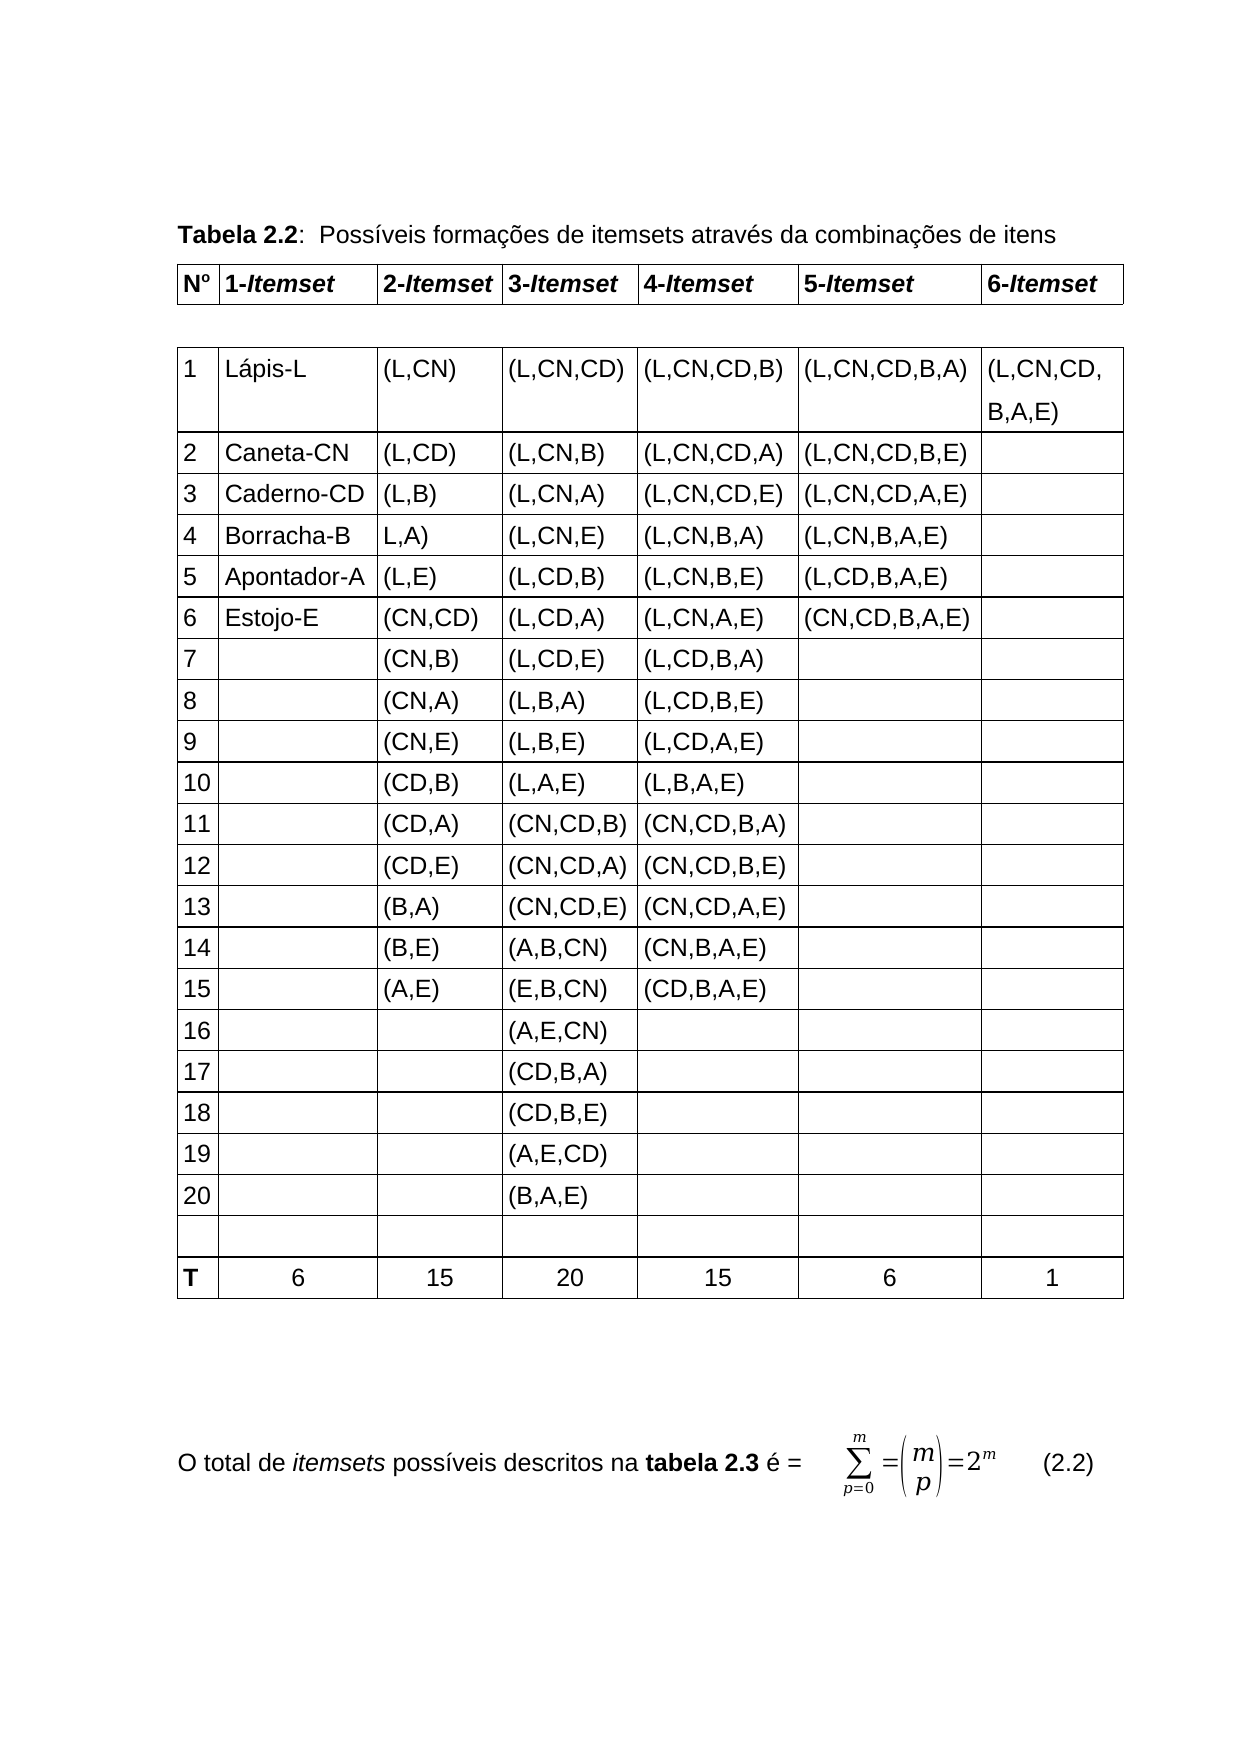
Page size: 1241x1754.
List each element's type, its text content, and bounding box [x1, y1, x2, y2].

table_cell 6 [178, 598, 218, 638]
table_cell [378, 1216, 502, 1256]
table_cell (L,CN,CD,A,E) [799, 474, 981, 514]
table_cell [799, 680, 981, 720]
table_cell 1 [982, 1258, 1123, 1298]
table_cell (CD,B,E) [503, 1093, 637, 1133]
table_cell T [178, 1258, 218, 1298]
table_header 6-Itemset [982, 265, 1123, 304]
table_cell (CN,A) [378, 680, 502, 720]
table_cell (E,B,CN) [503, 969, 637, 1009]
table_cell [219, 1216, 377, 1256]
table_cell [799, 1134, 981, 1174]
table_cell (B,A,E) [503, 1175, 637, 1215]
table_cell (CN,CD,A) [503, 845, 637, 885]
table_cell (L,CN,E) [503, 515, 637, 555]
table_header (L,CN,CD) [503, 348, 637, 431]
table_cell 13 [178, 886, 218, 926]
table_header 5-Itemset [799, 265, 981, 304]
table_cell (L,CN,B,A) [638, 515, 798, 555]
table_cell [982, 886, 1123, 926]
table_cell (CN,CD,B,E) [638, 845, 798, 885]
table_cell [638, 1093, 798, 1133]
table_cell (L,CN,CD,A) [638, 433, 798, 473]
table_cell 12 [178, 845, 218, 885]
table_cell [799, 886, 981, 926]
table_cell [982, 598, 1123, 638]
table_cell 14 [178, 928, 218, 968]
table_cell (CN,CD,E) [503, 886, 637, 926]
table_cell [219, 886, 377, 926]
table_cell (B,E) [378, 928, 502, 968]
table_cell [799, 763, 981, 803]
table_cell [982, 474, 1123, 514]
table_header (L,CN,CD,B,A) [799, 348, 981, 431]
table_cell (L,CD) [378, 433, 502, 473]
table_cell 5 [178, 556, 218, 596]
table_cell L,A) [378, 515, 502, 555]
table_cell (L,CD,B) [503, 556, 637, 596]
table_cell (L,B,A,E) [638, 763, 798, 803]
table_cell [219, 1175, 377, 1215]
table_cell [982, 639, 1123, 679]
table_cell (CN,CD,A,E) [638, 886, 798, 926]
table_cell (L,CD,A) [503, 598, 637, 638]
table_cell [503, 1216, 637, 1256]
table_cell 9 [178, 721, 218, 761]
table_cell [799, 1010, 981, 1050]
table_cell [982, 763, 1123, 803]
table_cell [799, 721, 981, 761]
table_cell [219, 1134, 377, 1174]
table_header 2-Itemset [378, 265, 502, 304]
table_cell 3 [178, 474, 218, 514]
table_cell [799, 928, 981, 968]
table_header No [178, 265, 219, 304]
table_cell [219, 804, 377, 844]
table_header 1 [178, 348, 218, 431]
table_cell 11 [178, 804, 218, 844]
table_cell [982, 1134, 1123, 1174]
table_cell 6 [219, 1258, 377, 1298]
table_cell 16 [178, 1010, 218, 1050]
table_cell [638, 1134, 798, 1174]
table_cell (L,CN,B,E) [638, 556, 798, 596]
table_cell [219, 680, 377, 720]
table_cell (L,B,E) [503, 721, 637, 761]
table_cell (L,CD,B,A) [638, 639, 798, 679]
table_cell (CD,B,A,E) [638, 969, 798, 1009]
table_cell [982, 433, 1123, 473]
table_cell (L,A,E) [503, 763, 637, 803]
table_cell 17 [178, 1051, 218, 1091]
table_cell [219, 969, 377, 1009]
table_header (L,CN) [378, 348, 502, 431]
text Tabela 2.2: Possíveis formações de itemsets através da combinações de itens [177, 220, 1122, 249]
table_cell (L,CN,B,A,E) [799, 515, 981, 555]
table_cell 20 [503, 1258, 637, 1298]
table_cell (B,A) [378, 886, 502, 926]
table_cell (CD,A) [378, 804, 502, 844]
table_cell [219, 928, 377, 968]
table_cell Apontador-A [219, 556, 377, 596]
table_cell [982, 1093, 1123, 1133]
table_cell [378, 1175, 502, 1215]
table_cell (L,CD,E) [503, 639, 637, 679]
table_cell [982, 928, 1123, 968]
table_cell [982, 804, 1123, 844]
table_header (L,CN,CD,B,A,E) [982, 348, 1123, 431]
table_cell [982, 969, 1123, 1009]
table_cell (CN,CD,B,A) [638, 804, 798, 844]
table_cell (L,CN,CD,B,E) [799, 433, 981, 473]
table_cell [638, 1175, 798, 1215]
table_cell 10 [178, 763, 218, 803]
table_cell [378, 1051, 502, 1091]
table_header Lápis-L [219, 348, 377, 431]
table_cell [638, 1010, 798, 1050]
table_cell (CD,B) [378, 763, 502, 803]
table_cell (L,B,A) [503, 680, 637, 720]
table_header (L,CN,CD,B) [638, 348, 798, 431]
table_cell [982, 515, 1123, 555]
table_cell 15 [638, 1258, 798, 1298]
table_cell [982, 1216, 1123, 1256]
table_cell [982, 556, 1123, 596]
table_cell [799, 639, 981, 679]
table_cell 19 [178, 1134, 218, 1174]
table_cell (L,CN,A,E) [638, 598, 798, 638]
table_cell 6 [799, 1258, 981, 1298]
table_cell [219, 845, 377, 885]
table_cell [219, 1093, 377, 1133]
table_cell [982, 1051, 1123, 1091]
table_cell (L,CN,CD,E) [638, 474, 798, 514]
table_cell [799, 1175, 981, 1215]
table_cell (CN,E) [378, 721, 502, 761]
table_cell 4 [178, 515, 218, 555]
table_cell [799, 845, 981, 885]
table_cell (L,B) [378, 474, 502, 514]
table_cell [799, 1051, 981, 1091]
table_cell (CN,CD,B,A,E) [799, 598, 981, 638]
table_cell [799, 804, 981, 844]
table_cell [638, 1051, 798, 1091]
table_cell (CN,CD) [378, 598, 502, 638]
table_cell Borracha-B [219, 515, 377, 555]
table_cell (A,E,CN) [503, 1010, 637, 1050]
table_cell (A,B,CN) [503, 928, 637, 968]
table_cell [982, 680, 1123, 720]
table_cell 15 [178, 969, 218, 1009]
table_cell [378, 1093, 502, 1133]
table_cell 20 [178, 1175, 218, 1215]
table_cell (CD,B,A) [503, 1051, 637, 1091]
table_cell (CN,B) [378, 639, 502, 679]
table_cell [982, 1010, 1123, 1050]
table_header 1-Itemset [220, 265, 377, 304]
table_cell 7 [178, 639, 218, 679]
table_cell (A,E,CD) [503, 1134, 637, 1174]
table_cell Caneta-CN [219, 433, 377, 473]
table_cell [799, 969, 981, 1009]
table_cell 18 [178, 1093, 218, 1133]
text O total de itemsets possíveis descritos na tabela 2.3 é = (2.2) [177, 1428, 1122, 1499]
table_cell [799, 1093, 981, 1133]
table_cell [982, 845, 1123, 885]
table_cell [219, 721, 377, 761]
table_cell Caderno-CD [219, 474, 377, 514]
table_cell [982, 721, 1123, 761]
table_cell [219, 1010, 377, 1050]
table_cell (L,CN,A) [503, 474, 637, 514]
table_cell Estojo-E [219, 598, 377, 638]
table_cell [982, 1175, 1123, 1215]
table_cell [178, 1216, 218, 1256]
table_cell (CN,CD,B) [503, 804, 637, 844]
table_cell 8 [178, 680, 218, 720]
table_cell (L,CD,B,E) [638, 680, 798, 720]
table_cell (L,CN,B) [503, 433, 637, 473]
table_cell [219, 639, 377, 679]
table_cell (L,CD,A,E) [638, 721, 798, 761]
table_cell (L,CD,B,A,E) [799, 556, 981, 596]
table_cell (L,E) [378, 556, 502, 596]
table_cell 15 [378, 1258, 502, 1298]
table_cell [378, 1010, 502, 1050]
table_cell 2 [178, 433, 218, 473]
table_header 3-Itemset [503, 265, 638, 304]
table_cell (CN,B,A,E) [638, 928, 798, 968]
table_cell [378, 1134, 502, 1174]
table_cell [219, 763, 377, 803]
table_cell (CD,E) [378, 845, 502, 885]
table_cell [638, 1216, 798, 1256]
table_cell [799, 1216, 981, 1256]
table_cell (A,E) [378, 969, 502, 1009]
table_header 4-Itemset [639, 265, 798, 304]
table_cell [219, 1051, 377, 1091]
